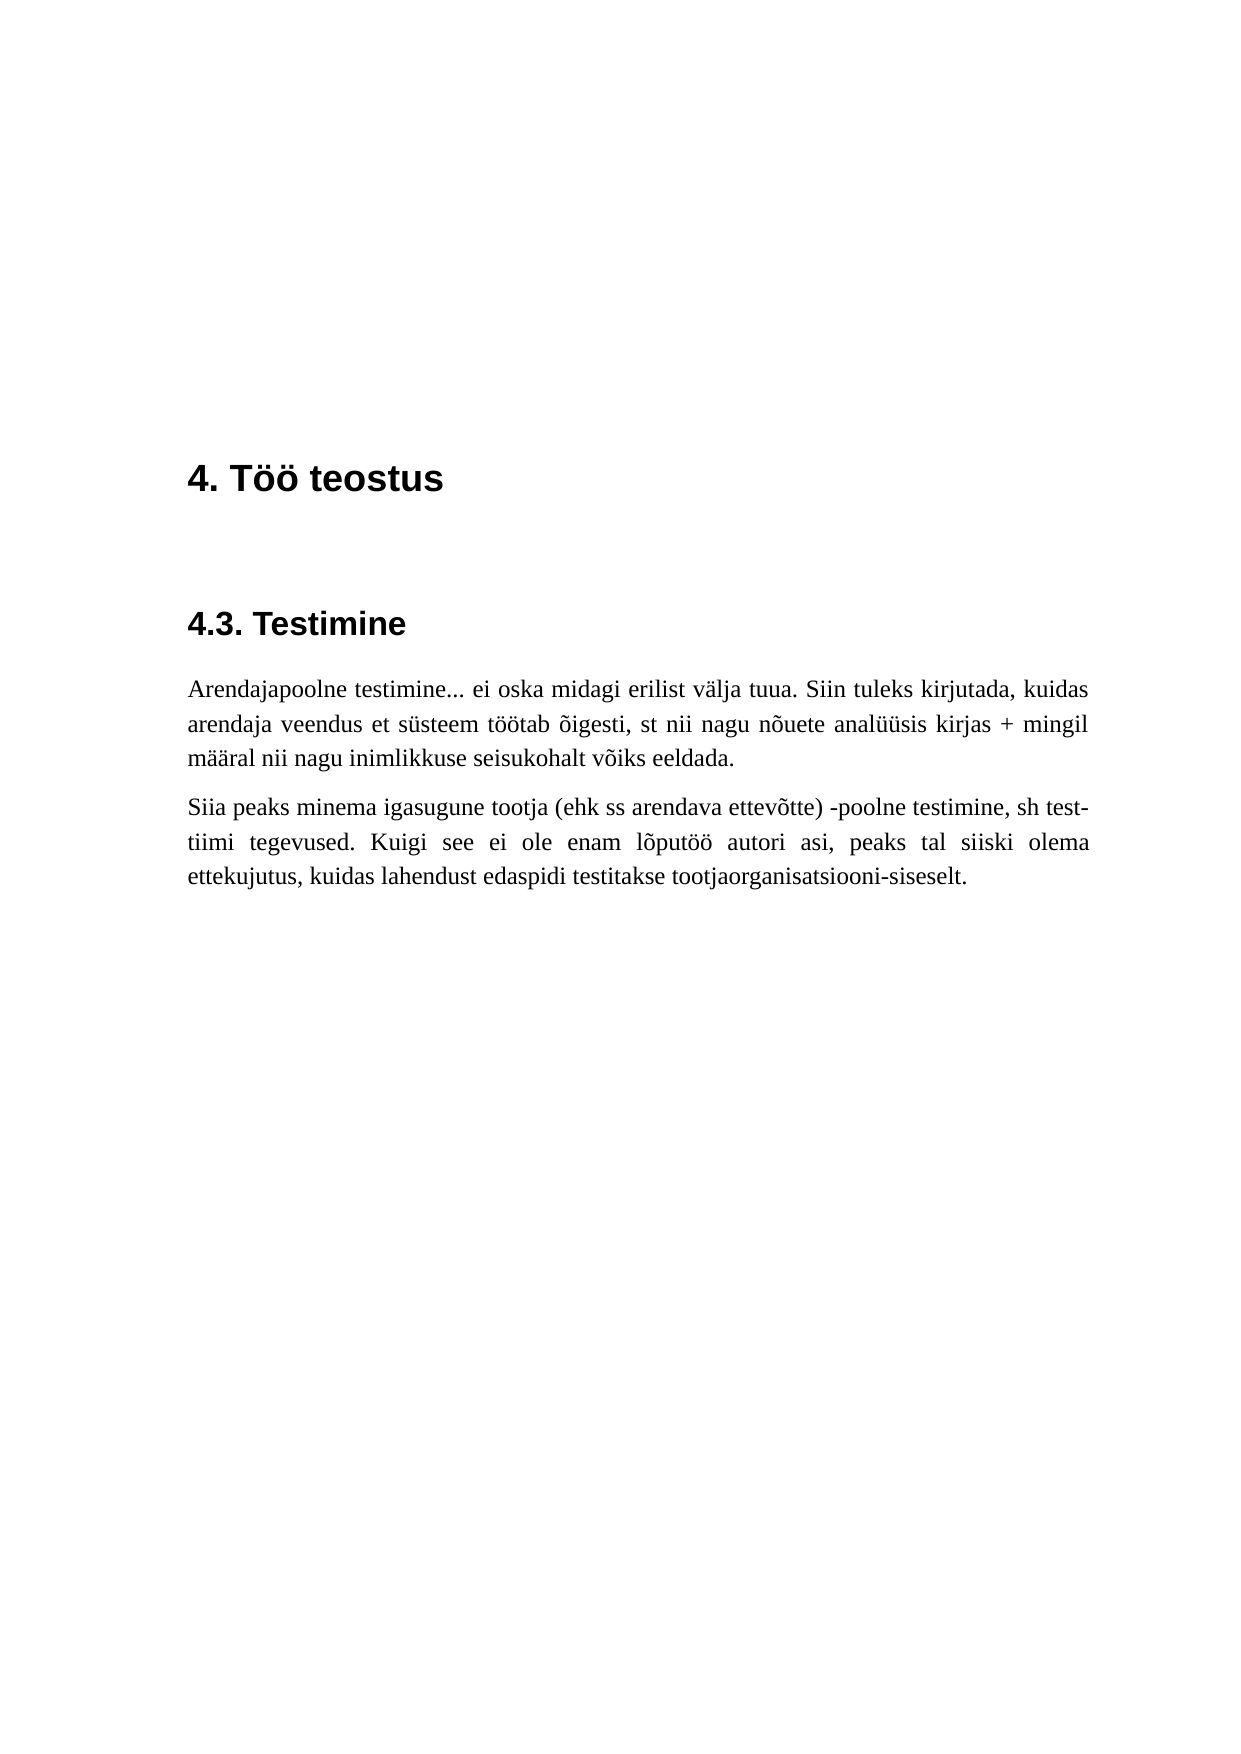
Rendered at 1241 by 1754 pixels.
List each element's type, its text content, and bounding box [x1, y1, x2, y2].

text Siia peaks minema igasugune tootja (ehk ss arendava ettevõtte) -poolne testimine, sh test-tiimi tegevused. Kuigi see ei ole enam lõputöö autori asi, peaks tal siiski olema ettekujutus, kuidas lahendust edaspidi testitakse tootjaorganisatsiooni-siseselt. [187, 792, 1090, 890]
subtitle 4.3. Testimine [187, 604, 1090, 643]
text Arendajapoolne testimine... ei oska midagi erilist välja tuua. Siin tuleks kirjutada, kuidas arendaja veendus et süsteem töötab õigesti, st nii nagu nõuete analüüsis kirjas + mingil määral nii nagu inimlikkuse seisukohalt võiks eeldada. [187, 674, 1090, 772]
subtitle 4. Töö teostus [187, 456, 1090, 500]
